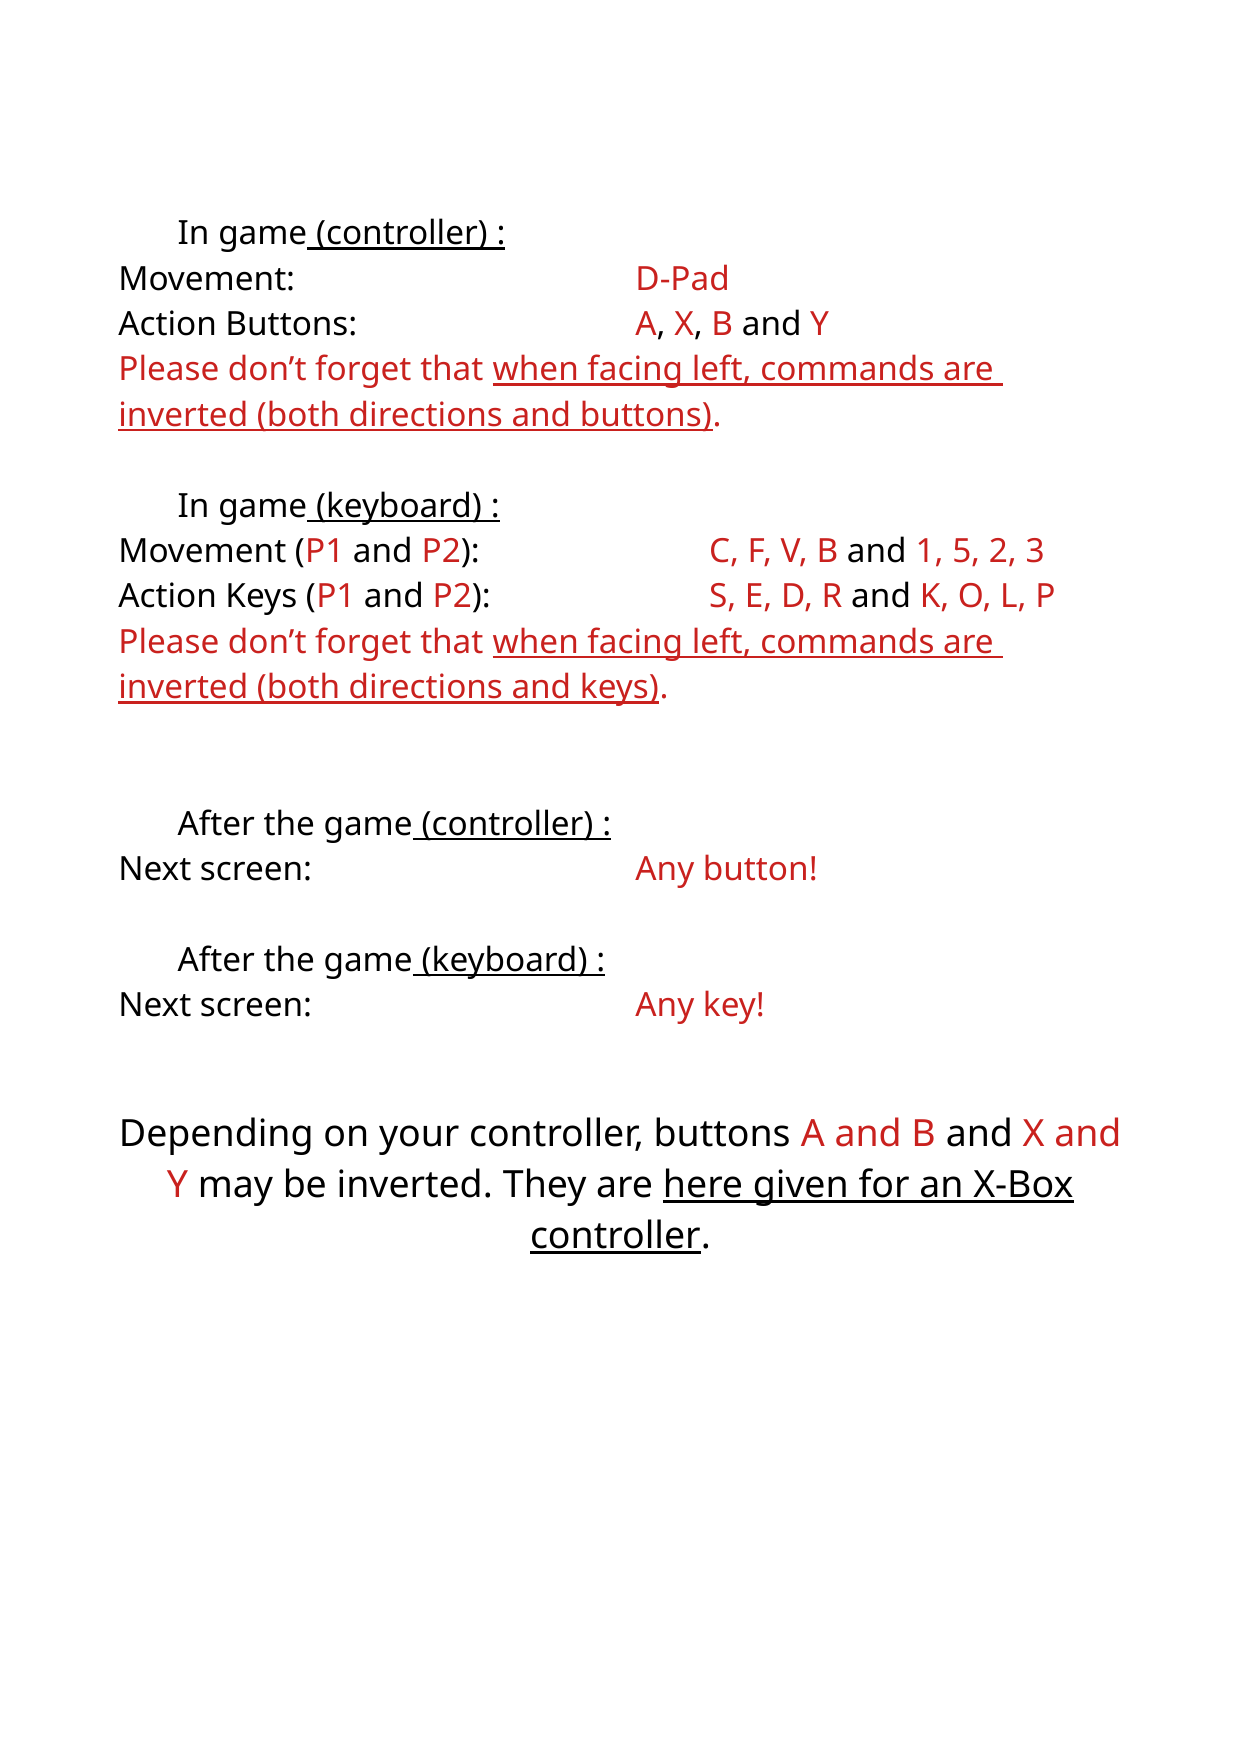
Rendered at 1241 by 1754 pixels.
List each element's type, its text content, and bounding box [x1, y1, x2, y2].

text Next screen: Any button! [118, 845, 1122, 890]
text Next screen: Any key! [118, 981, 1122, 1026]
text Movement: D-Pad [118, 254, 1122, 300]
text In game (controller) : [118, 209, 1122, 254]
text Please don’t forget that when facing left, commands are inverted (both directions and buttons). [118, 345, 1122, 436]
text In game (keyboard) : [118, 481, 1122, 527]
text After the game (controller) : [118, 799, 1122, 845]
text Depending on your controller, buttons A and B and X and Y may be inverted. They are here given for an X-Box controller. [118, 1106, 1122, 1259]
text After the game (keyboard) : [118, 936, 1122, 981]
text Please don’t forget that when facing left, commands are inverted (both directions and keys). [118, 618, 1122, 708]
text Movement (P1 and P2): C, F, V, B and 1, 5, 2, 3 [118, 527, 1122, 572]
text Action Buttons: A, X, B and Y [118, 300, 1122, 345]
text Action Keys (P1 and P2): S, E, D, R and K, O, L, P [118, 572, 1122, 618]
